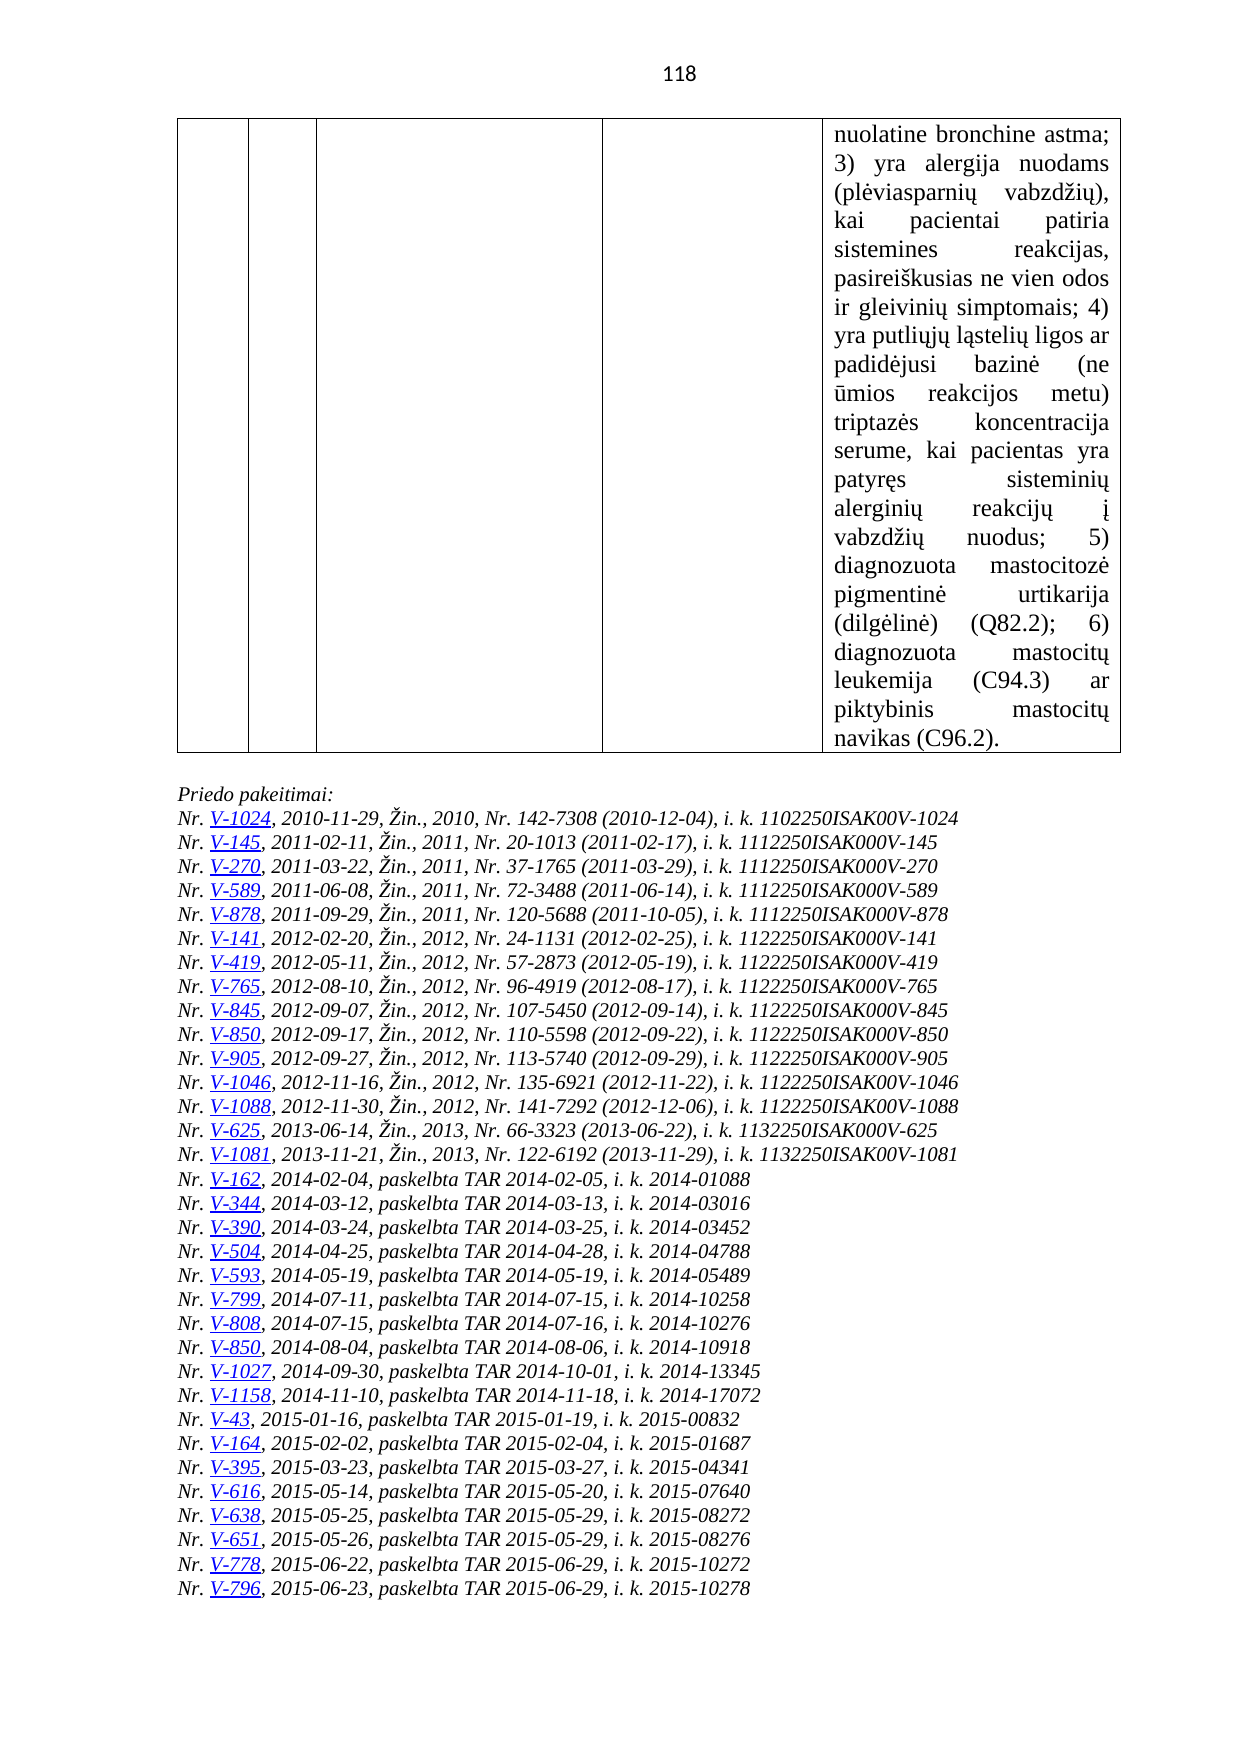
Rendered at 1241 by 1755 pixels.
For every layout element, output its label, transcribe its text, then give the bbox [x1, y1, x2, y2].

text Nr. V-43, 2015-01-16, paskelbta TAR 2015-01-19, i. k. 2015-00832 [177, 1407, 1181, 1431]
table_cell [317, 119, 602, 752]
text Nr. V-164, 2015-02-02, paskelbta TAR 2015-02-04, i. k. 2015-01687 [177, 1431, 1181, 1455]
text Nr. V-850, 2012-09-17, Žin., 2012, Nr. 110-5598 (2012-09-22), i. k. 1122250ISAK000V-850 [177, 1022, 1181, 1046]
text Nr. V-1027, 2014-09-30, paskelbta TAR 2014-10-01, i. k. 2014-13345 [177, 1359, 1181, 1383]
text Nr. V-1088, 2012-11-30, Žin., 2012, Nr. 141-7292 (2012-12-06), i. k. 1122250ISAK00V-1088 [177, 1094, 1181, 1118]
text Nr. V-270, 2011-03-22, Žin., 2011, Nr. 37-1765 (2011-03-29), i. k. 1112250ISAK000V-270 [177, 854, 1181, 878]
text Nr. V-765, 2012-08-10, Žin., 2012, Nr. 96-4919 (2012-08-17), i. k. 1122250ISAK000V-765 [177, 974, 1181, 998]
text Nr. V-651, 2015-05-26, paskelbta TAR 2015-05-29, i. k. 2015-08276 [177, 1527, 1181, 1551]
text Nr. V-1024, 2010-11-29, Žin., 2010, Nr. 142-7308 (2010-12-04), i. k. 1102250ISAK00V-1024 [177, 806, 1181, 829]
text Nr. V-625, 2013-06-14, Žin., 2013, Nr. 66-3323 (2013-06-22), i. k. 1132250ISAK000V-625 [177, 1118, 1181, 1142]
text Nr. V-845, 2012-09-07, Žin., 2012, Nr. 107-5450 (2012-09-14), i. k. 1122250ISAK000V-845 [177, 998, 1181, 1022]
text Priedo pakeitimai: [177, 781, 1181, 806]
text Nr. V-390, 2014-03-24, paskelbta TAR 2014-03-25, i. k. 2014-03452 [177, 1214, 1181, 1239]
text Nr. V-344, 2014-03-12, paskelbta TAR 2014-03-13, i. k. 2014-03016 [177, 1191, 1181, 1214]
table_cell [1121, 118, 1126, 752]
text Nr. V-419, 2012-05-11, Žin., 2012, Nr. 57-2873 (2012-05-19), i. k. 1122250ISAK000V-419 [177, 950, 1181, 974]
text Nr. V-878, 2011-09-29, Žin., 2011, Nr. 120-5688 (2011-10-05), i. k. 1112250ISAK000V-878 [177, 902, 1181, 926]
text Nr. V-589, 2011-06-08, Žin., 2011, Nr. 72-3488 (2011-06-14), i. k. 1112250ISAK000V-589 [177, 878, 1181, 902]
text Nr. V-593, 2014-05-19, paskelbta TAR 2014-05-19, i. k. 2014-05489 [177, 1263, 1181, 1287]
text Nr. V-638, 2015-05-25, paskelbta TAR 2015-05-29, i. k. 2015-08272 [177, 1503, 1181, 1527]
table_cell nuolatine bronchine astma; 3) yra alergija nuodams (plėviasparnių vabzdžių), kai pacientai patiria sistemines reakcijas, pasireiškusias ne vien odos ir gleivinių simptomais; 4) yra putliųjų ląstelių ligos ar padidėjusi bazinė (ne ūmios reakcijos metu) triptazės koncentracija serume, kai pacientas yra patyręs sisteminių alerginių reakcijų į vabzdžių nuodus; 5) diagnozuota mastocitozė pigmentinė urtikarija (dilgėlinė) (Q82.2); 6) diagnozuota mastocitų leukemija (C94.3) ar piktybinis mastocitų navikas (C96.2). [823, 119, 1120, 752]
text Nr. V-616, 2015-05-14, paskelbta TAR 2015-05-20, i. k. 2015-07640 [177, 1479, 1181, 1503]
text Nr. V-799, 2014-07-11, paskelbta TAR 2014-07-15, i. k. 2014-10258 [177, 1287, 1181, 1311]
text Nr. V-796, 2015-06-23, paskelbta TAR 2015-06-29, i. k. 2015-10278 [177, 1576, 1181, 1599]
text Nr. V-905, 2012-09-27, Žin., 2012, Nr. 113-5740 (2012-09-29), i. k. 1122250ISAK000V-905 [177, 1046, 1181, 1070]
text Nr. V-162, 2014-02-04, paskelbta TAR 2014-02-05, i. k. 2014-01088 [177, 1166, 1181, 1191]
text Nr. V-504, 2014-04-25, paskelbta TAR 2014-04-28, i. k. 2014-04788 [177, 1239, 1181, 1263]
table_cell [178, 119, 248, 752]
text Nr. V-808, 2014-07-15, paskelbta TAR 2014-07-16, i. k. 2014-10276 [177, 1311, 1181, 1335]
text Nr. V-850, 2014-08-04, paskelbta TAR 2014-08-06, i. k. 2014-10918 [177, 1335, 1181, 1359]
text Nr. V-145, 2011-02-11, Žin., 2011, Nr. 20-1013 (2011-02-17), i. k. 1112250ISAK000V-145 [177, 829, 1181, 854]
text Nr. V-1158, 2014-11-10, paskelbta TAR 2014-11-18, i. k. 2014-17072 [177, 1383, 1181, 1407]
text Nr. V-778, 2015-06-22, paskelbta TAR 2015-06-29, i. k. 2015-10272 [177, 1551, 1181, 1576]
text Nr. V-141, 2012-02-20, Žin., 2012, Nr. 24-1131 (2012-02-25), i. k. 1122250ISAK000V-141 [177, 926, 1181, 950]
text Nr. V-395, 2015-03-23, paskelbta TAR 2015-03-27, i. k. 2015-04341 [177, 1455, 1181, 1479]
table_cell [603, 119, 822, 752]
table_cell [249, 119, 316, 752]
text Nr. V-1046, 2012-11-16, Žin., 2012, Nr. 135-6921 (2012-11-22), i. k. 1122250ISAK00V-1046 [177, 1070, 1181, 1094]
text Nr. V-1081, 2013-11-21, Žin., 2013, Nr. 122-6192 (2013-11-29), i. k. 1132250ISAK00V-1081 [177, 1142, 1181, 1166]
